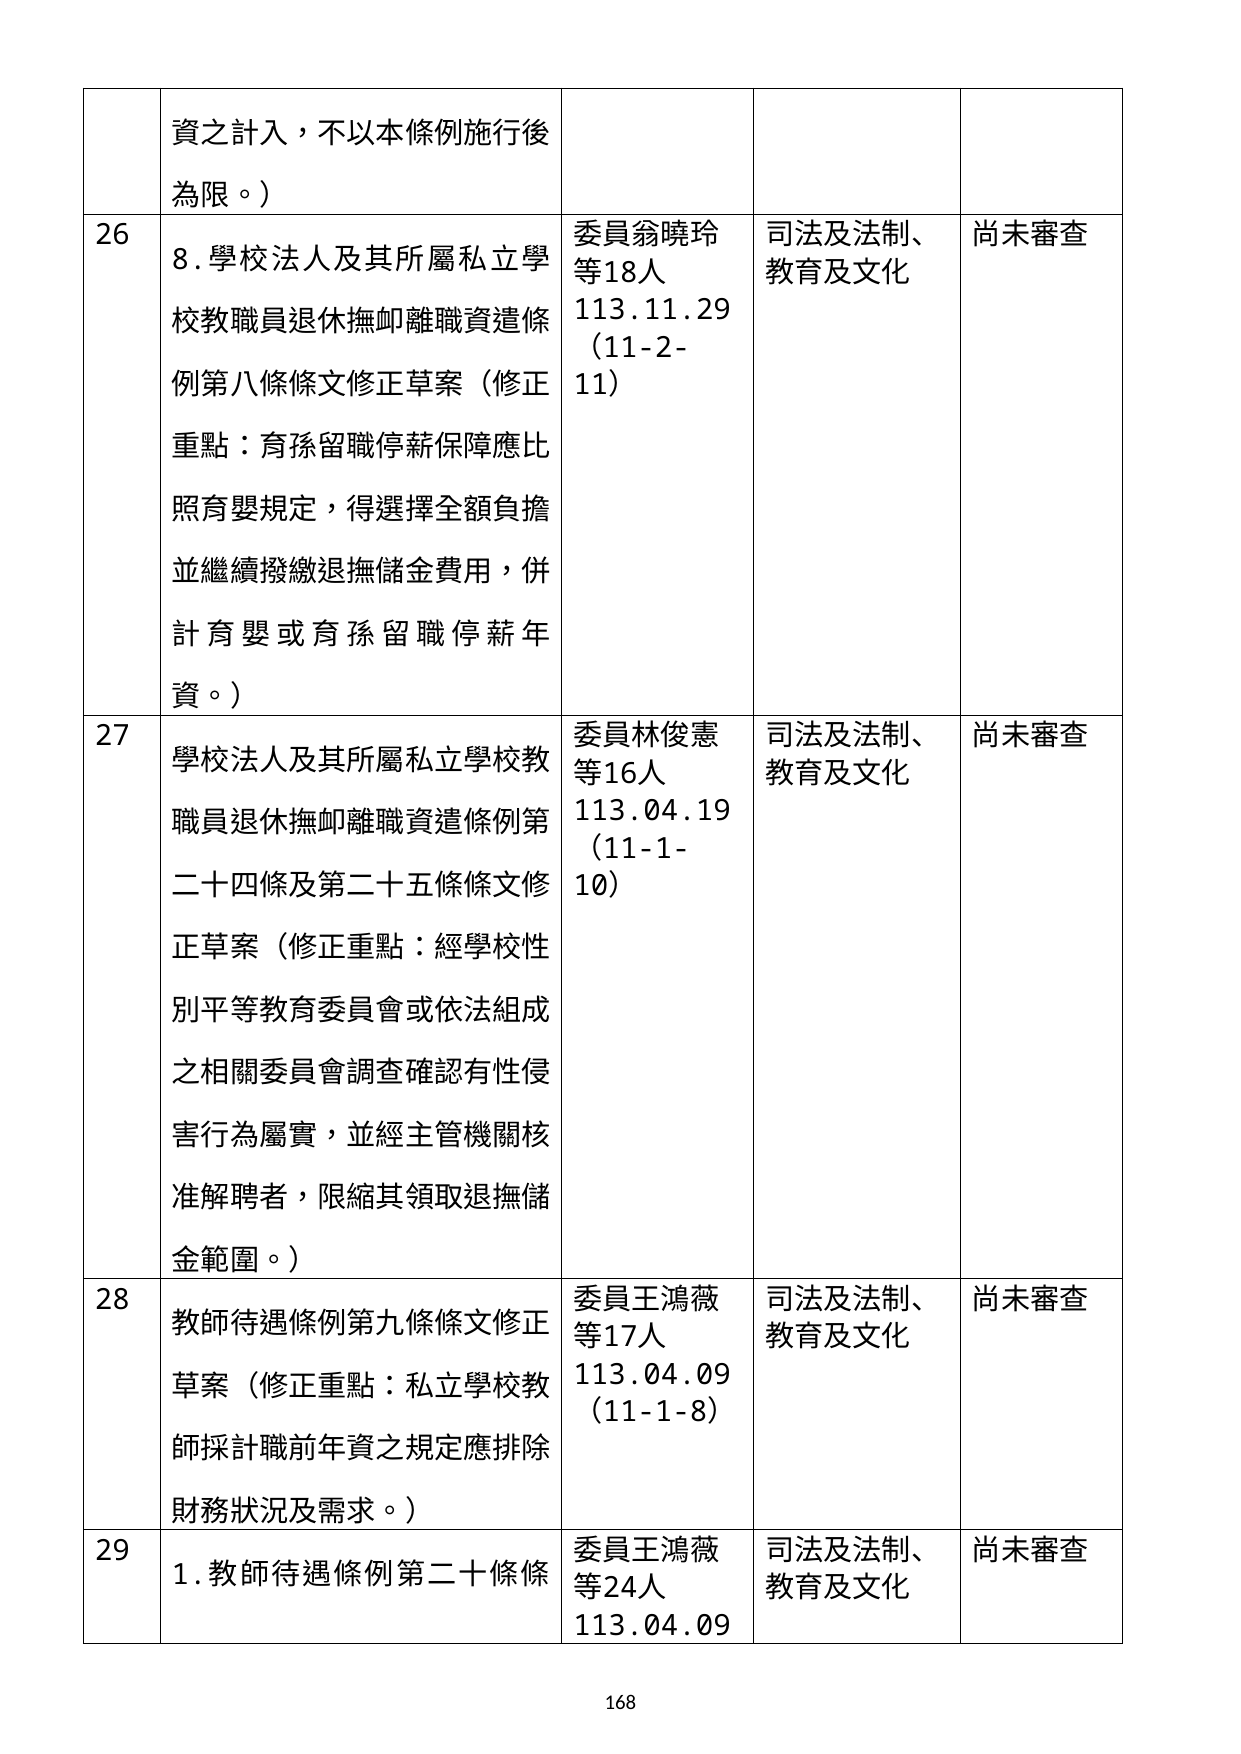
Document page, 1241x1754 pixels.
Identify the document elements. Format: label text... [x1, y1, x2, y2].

table_cell 委員翁曉玲 等18人 113.11.29 （11-2-11） [562, 215, 753, 715]
table_cell [84, 89, 160, 214]
table_cell 8.學校法人及其所屬私立學校教職員退休撫卹離職資遣條例第八條條文修正草案（修正重點：育孫留職停薪保障應比照育嬰規定，得選擇全額負擔並繼續撥繳退撫儲金費用，併計育嬰或育孫留職停薪年資。） [161, 215, 561, 715]
table_cell 委員王鴻薇 等24人 113.04.09 [562, 1530, 753, 1643]
table_cell [562, 89, 753, 214]
table_cell 委員林俊憲 等16人 113.04.19 （11-1-10） [562, 716, 753, 1278]
table_cell 29 [84, 1530, 160, 1643]
table_cell 26 [84, 215, 160, 715]
table_cell [961, 89, 1122, 214]
table_cell 司法及法制、教育及文化 [754, 1279, 960, 1529]
table_cell 尚未審查 [961, 1530, 1122, 1643]
table_cell 1.教師待遇條例第二十條條 [161, 1530, 561, 1643]
table_cell 司法及法制、教育及文化 [754, 1530, 960, 1643]
table_cell 尚未審查 [961, 716, 1122, 1278]
table_cell 尚未審查 [961, 1279, 1122, 1529]
table_cell 司法及法制、教育及文化 [754, 716, 960, 1278]
table_cell 委員王鴻薇 等17人 113.04.09 （11-1-8） [562, 1279, 753, 1529]
table_cell 學校法人及其所屬私立學校教職員退休撫卹離職資遣條例第二十四條及第二十五條條文修正草案（修正重點：經學校性別平等教育委員會或依法組成之相關委員會調查確認有性侵害行為屬實，並經主管機關核准解聘者，限縮其領取退撫儲金範圍。） [161, 716, 561, 1278]
table_cell 資之計入，不以本條例施行後為限。） [161, 89, 561, 214]
table_cell 28 [84, 1279, 160, 1529]
table_cell 尚未審查 [961, 215, 1122, 715]
table_cell [754, 89, 960, 214]
table_cell 司法及法制、教育及文化 [754, 215, 960, 715]
table_cell 教師待遇條例第九條條文修正草案（修正重點：私立學校教師採計職前年資之規定應排除財務狀況及需求。） [161, 1279, 561, 1529]
table_cell 27 [84, 716, 160, 1278]
